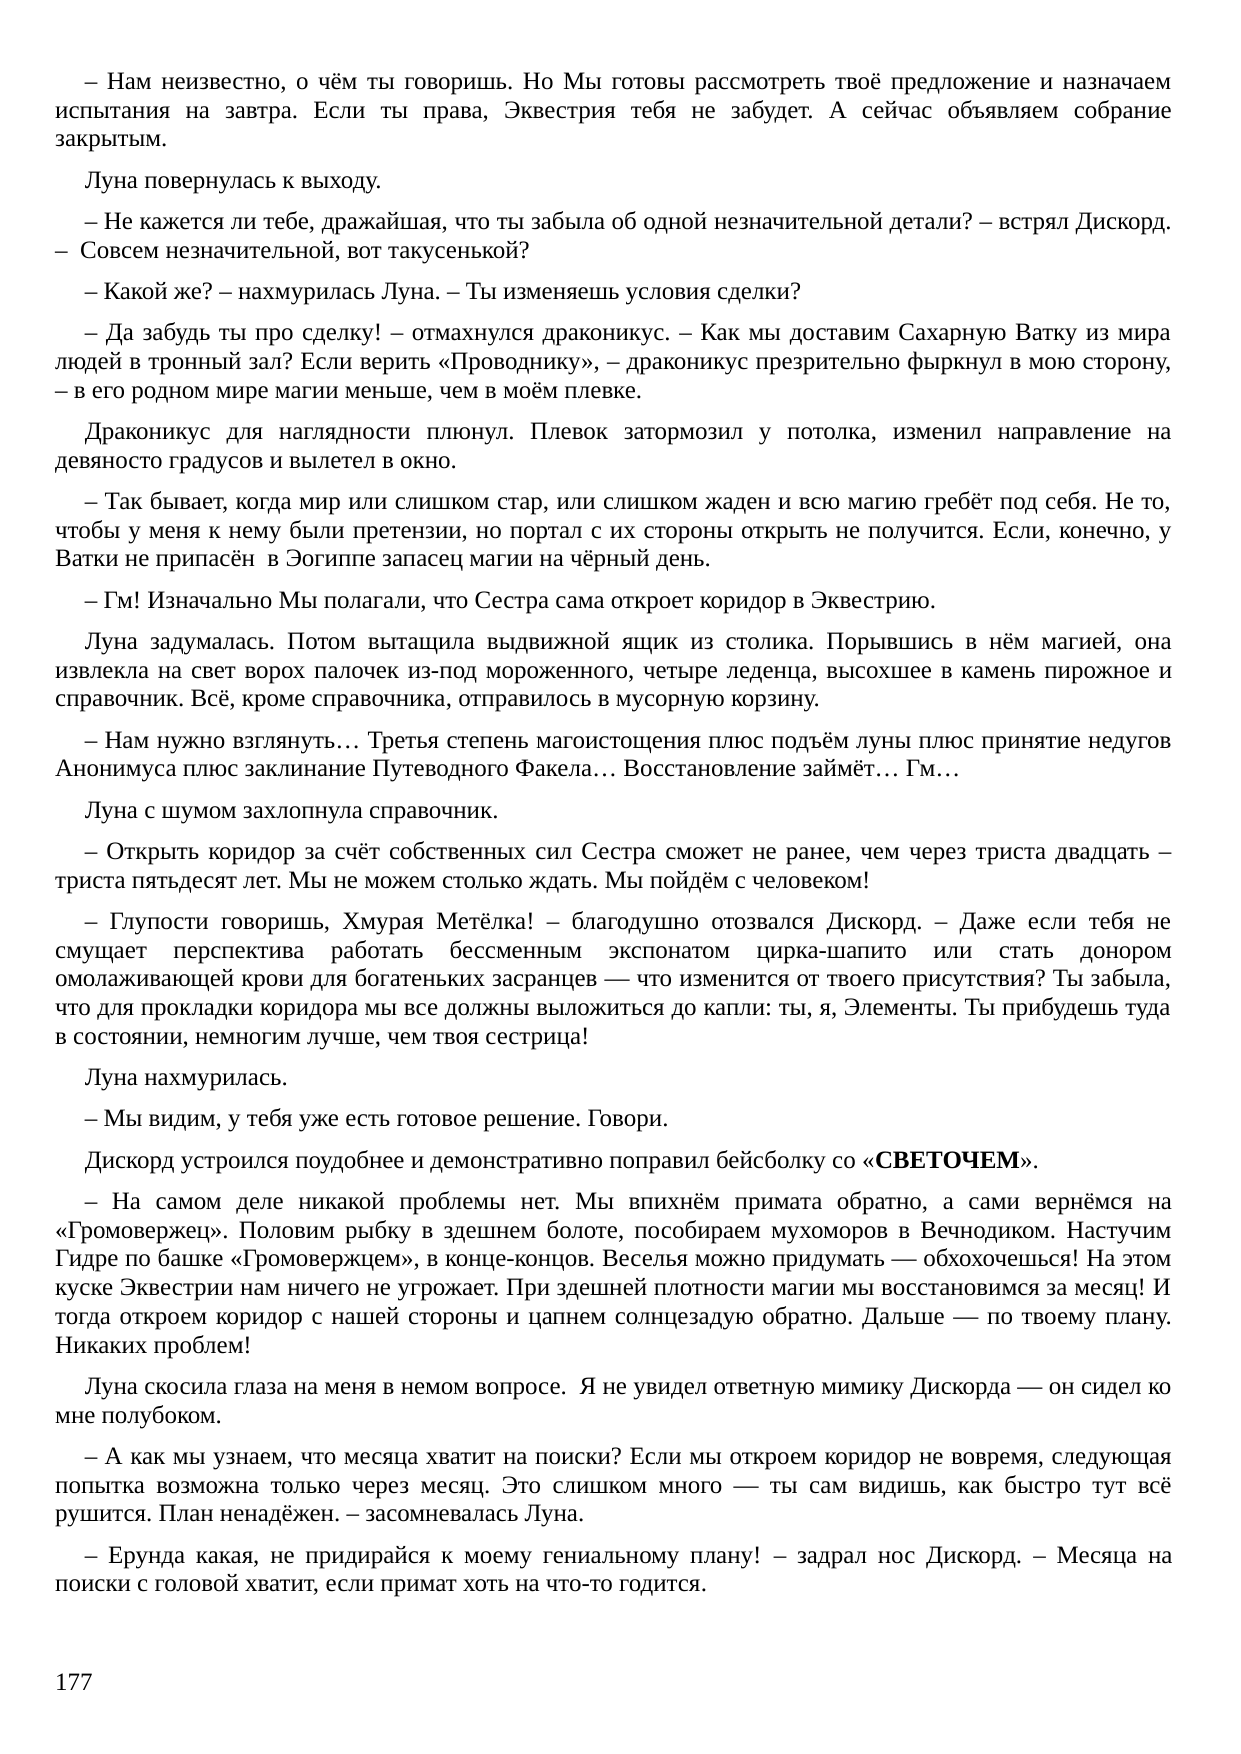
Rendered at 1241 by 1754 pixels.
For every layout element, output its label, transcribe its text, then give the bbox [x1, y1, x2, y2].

text – Нам неизвестно, о чём ты говоришь. Но Мы готовы рассмотреть твоё предложение и назначаем испытания на завтра. Если ты права, Эквестрия тебя не забудет. А сейчас объявляем собрание закрытым. [55, 66, 1173, 152]
text – Какой же? – нахмурилась Луна. – Ты изменяешь условия сделки? [55, 276, 1173, 305]
text Луна нахмурилась. [55, 1062, 1173, 1091]
text – Мы видим, у тебя уже есть готовое решение. Говори. [55, 1103, 1173, 1132]
text – Ерунда какая, не придирайся к моему гениальному плану! – задрал нос Дискорд. – Месяца на поиски с головой хватит, если примат хоть на что-то годится. [55, 1540, 1173, 1597]
text Луна с шумом захлопнула справочник. [55, 795, 1173, 823]
text Драконикус для наглядности плюнул. Плевок затормозил у потолка, изменил направление на девяносто градусов и вылетел в окно. [55, 416, 1173, 473]
text – Гм! Изначально Мы полагали, что Сестра сама откроет коридор в Эквестрию. [55, 585, 1173, 613]
text Луна скосила глаза на меня в немом вопросе. Я не увидел ответную мимику Дискорда — он сидел ко мне полубоком. [55, 1371, 1173, 1428]
text – Глупости говоришь, Хмурая Метёлка! – благодушно отозвался Дискорд. – Даже если тебя не смущает перспектива работать бессменным экспонатом цирка-шапито или стать донором омолаживающей крови для богатеньких засранцев — что изменится от твоего присутствия? Ты забыла, что для прокладки коридора мы все должны выложиться до капли: ты, я, Элементы. Ты прибудешь туда в состоянии, немногим лучше, чем твоя сестрица! [55, 906, 1173, 1050]
text – На самом деле никакой проблемы нет. Мы впихнём примата обратно, а сами вернёмся на «Громовержец». Половим рыбку в здешнем болоте, пособираем мухоморов в Вечнодиком. Настучим Гидре по башке «Громовержцем», в конце-концов. Веселья можно придумать — обхохочешься! На этом куске Эквестрии нам ничего не угрожает. При здешней плотности магии мы восстановимся за месяц! И тогда откроем коридор с нашей стороны и цапнем солнцезадую обратно. Дальше — по твоему плану. Никаких проблем! [55, 1186, 1173, 1358]
text Дискорд устроился поудобнее и демонстративно поправил бейсболку со «СВЕТОЧЕМ». [55, 1145, 1173, 1173]
text – Не кажется ли тебе, дражайшая, что ты забыла об одной незначительной детали? – встрял Дискорд. – Совсем незначительной, вот такусенькой? [55, 206, 1173, 263]
text Луна повернулась к выходу. [55, 165, 1173, 193]
text – А как мы узнаем, что месяца хватит на поиски? Если мы откроем коридор не вовремя, следующая попытка возможна только через месяц. Это слишком много — ты сам видишь, как быстро тут всё рушится. План ненадёжен. – засомневалась Луна. [55, 1441, 1173, 1527]
text – Нам нужно взглянуть… Третья степень магоистощения плюс подъём луны плюс принятие недугов Анонимуса плюс заклинание Путеводного Факела… Восстановление займёт… Гм… [55, 725, 1173, 782]
text – Открыть коридор за счёт собственных сил Сестра сможет не ранее, чем через триста двадцать – триста пятьдесят лет. Мы не можем столько ждать. Мы пойдём с человеком! [55, 836, 1173, 893]
text – Да забудь ты про сделку! – отмахнулся драконикус. – Как мы доставим Сахарную Ватку из мира людей в тронный зал? Если верить «Проводнику», – драконикус презрительно фыркнул в мою сторону, – в его родном мире магии меньше, чем в моём плевке. [55, 317, 1173, 403]
text – Так бывает, когда мир или слишком стар, или слишком жаден и всю магию гребёт под себя. Не то, чтобы у меня к нему были претензии, но портал с их стороны открыть не получится. Если, конечно, у Ватки не припасён в Эогиппе запасец магии на чёрный день. [55, 486, 1173, 572]
text Луна задумалась. Потом вытащила выдвижной ящик из столика. Порывшись в нём магией, она извлекла на свет ворох палочек из-под мороженного, четыре леденца, высохшее в камень пирожное и справочник. Всё, кроме справочника, отправилось в мусорную корзину. [55, 626, 1173, 712]
